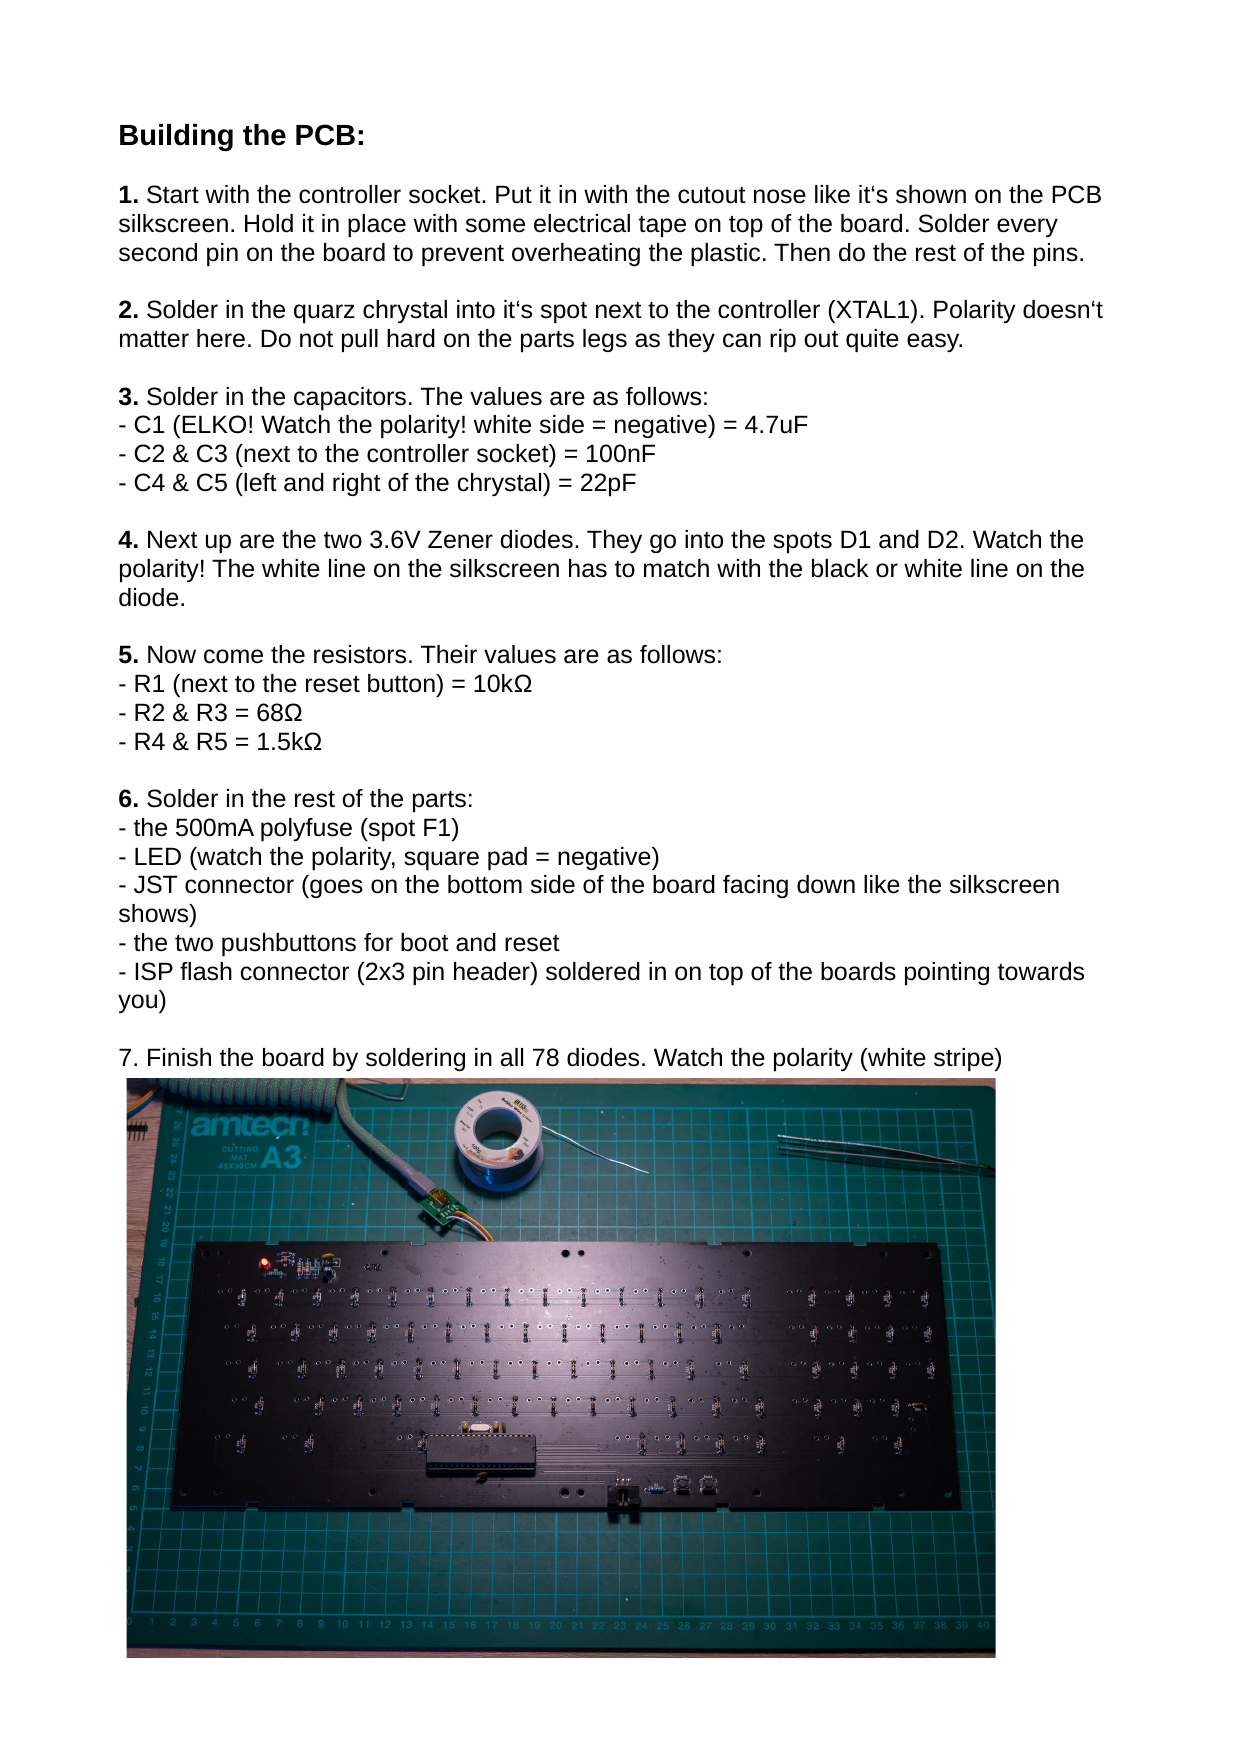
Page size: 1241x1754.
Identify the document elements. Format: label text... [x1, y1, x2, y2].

text - ISP flash connector (2x3 pin header) soldered in on top of the boards pointing towards you) [118, 957, 1122, 1014]
text - C4 & C5 (left and right of the chrystal) = 22pF [118, 468, 1122, 497]
text 2. Solder in the quarz chrystal into it‘s spot next to the controller (XTAL1). Polarity doesn‘t matter here. Do not pull hard on the parts legs as they can rip out quite easy. [118, 295, 1122, 353]
picture [126, 1078, 996, 1658]
text 1. Start with the controller socket. Put it in with the cutout nose like it‘s shown on the PCB silkscreen. Hold it in place with some electrical tape on top of the board. Solder every second pin on the board to prevent overheating the plastic. Then do the rest of the pins. [118, 180, 1122, 267]
text - LED (watch the polarity, square pad = negative) [118, 842, 1122, 870]
text 4. Next up are the two 3.6V Zener diodes. They go into the spots D1 and D2. Watch the polarity! The white line on the silkscreen has to match with the black or white line on the diode. [118, 525, 1122, 612]
text - the two pushbuttons for boot and reset [118, 928, 1122, 957]
text - R1 (next to the reset button) = 10kΩ [118, 669, 1122, 698]
text - C2 & C3 (next to the controller socket) = 100nF [118, 439, 1122, 468]
text - JST connector (goes on the bottom side of the board facing down like the silkscreen shows) [118, 870, 1122, 928]
text - R4 & R5 = 1.5kΩ [118, 727, 1122, 755]
text 3. Solder in the capacitors. The values are as follows: [118, 382, 1122, 410]
text 6. Solder in the rest of the parts: [118, 784, 1122, 813]
text 7. Finish the board by soldering in all 78 diodes. Watch the polarity (white stripe) [118, 1043, 1122, 1072]
text - C1 (ELKO! Watch the polarity! white side = negative) = 4.7uF [118, 410, 1122, 439]
text 5. Now come the resistors. Their values are as follows: [118, 640, 1122, 669]
text Building the PCB: [118, 118, 1122, 152]
text - R2 & R3 = 68Ω [118, 698, 1122, 727]
text - the 500mA polyfuse (spot F1) [118, 813, 1122, 842]
